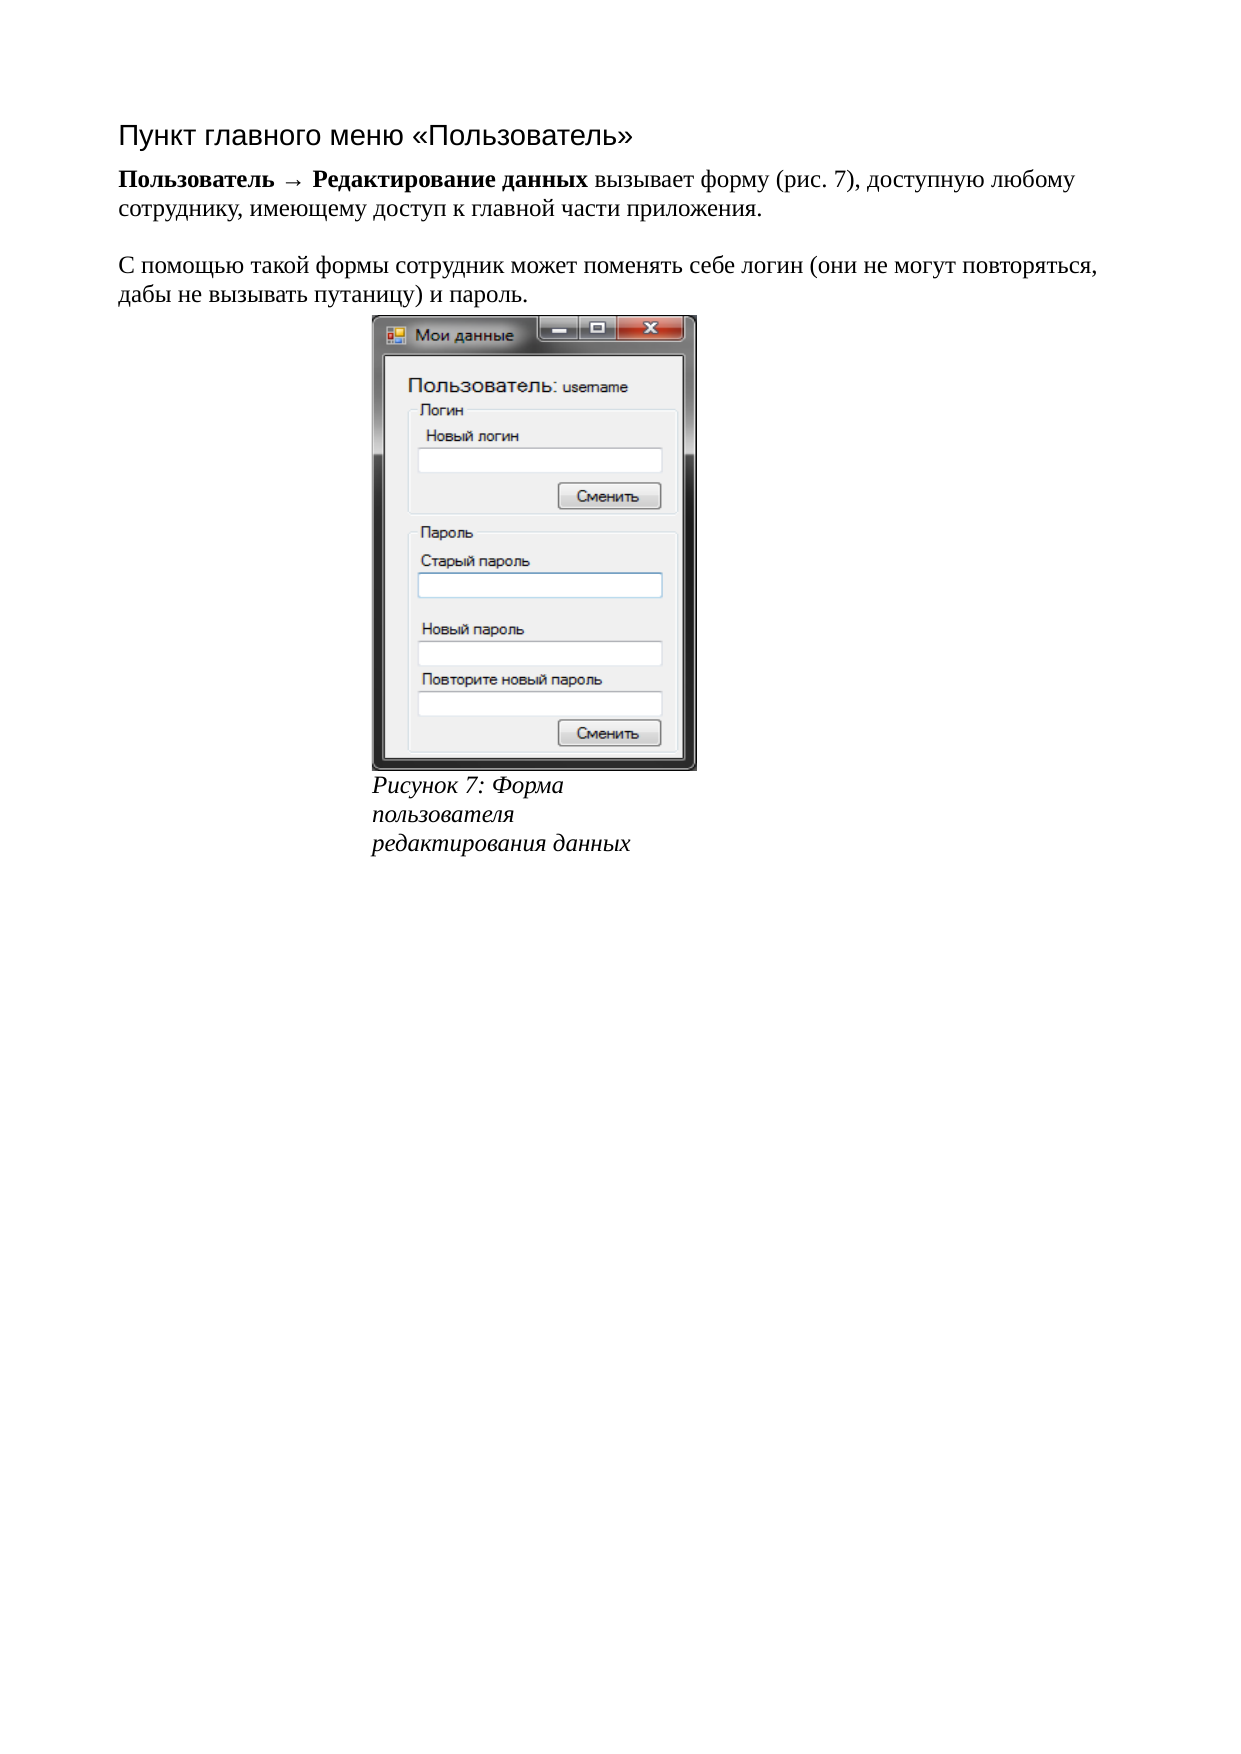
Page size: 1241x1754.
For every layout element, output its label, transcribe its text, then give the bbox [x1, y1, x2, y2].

text Рисунок 7: Форма пользователя редактирования данных [372, 771, 697, 856]
picture [371, 315, 697, 771]
subtitle Пункт главного меню «Пользователь» [118, 118, 1122, 152]
text Пользователь → Редактирование данных вызывает форму (рис. 7), доступную любому сотруднику, имеющему доступ к главной части приложения. [118, 164, 1122, 222]
text С помощью такой формы сотрудник может поменять себе логин (они не могут повторяться, дабы не вызывать путаницу) и пароль. [118, 250, 1122, 308]
